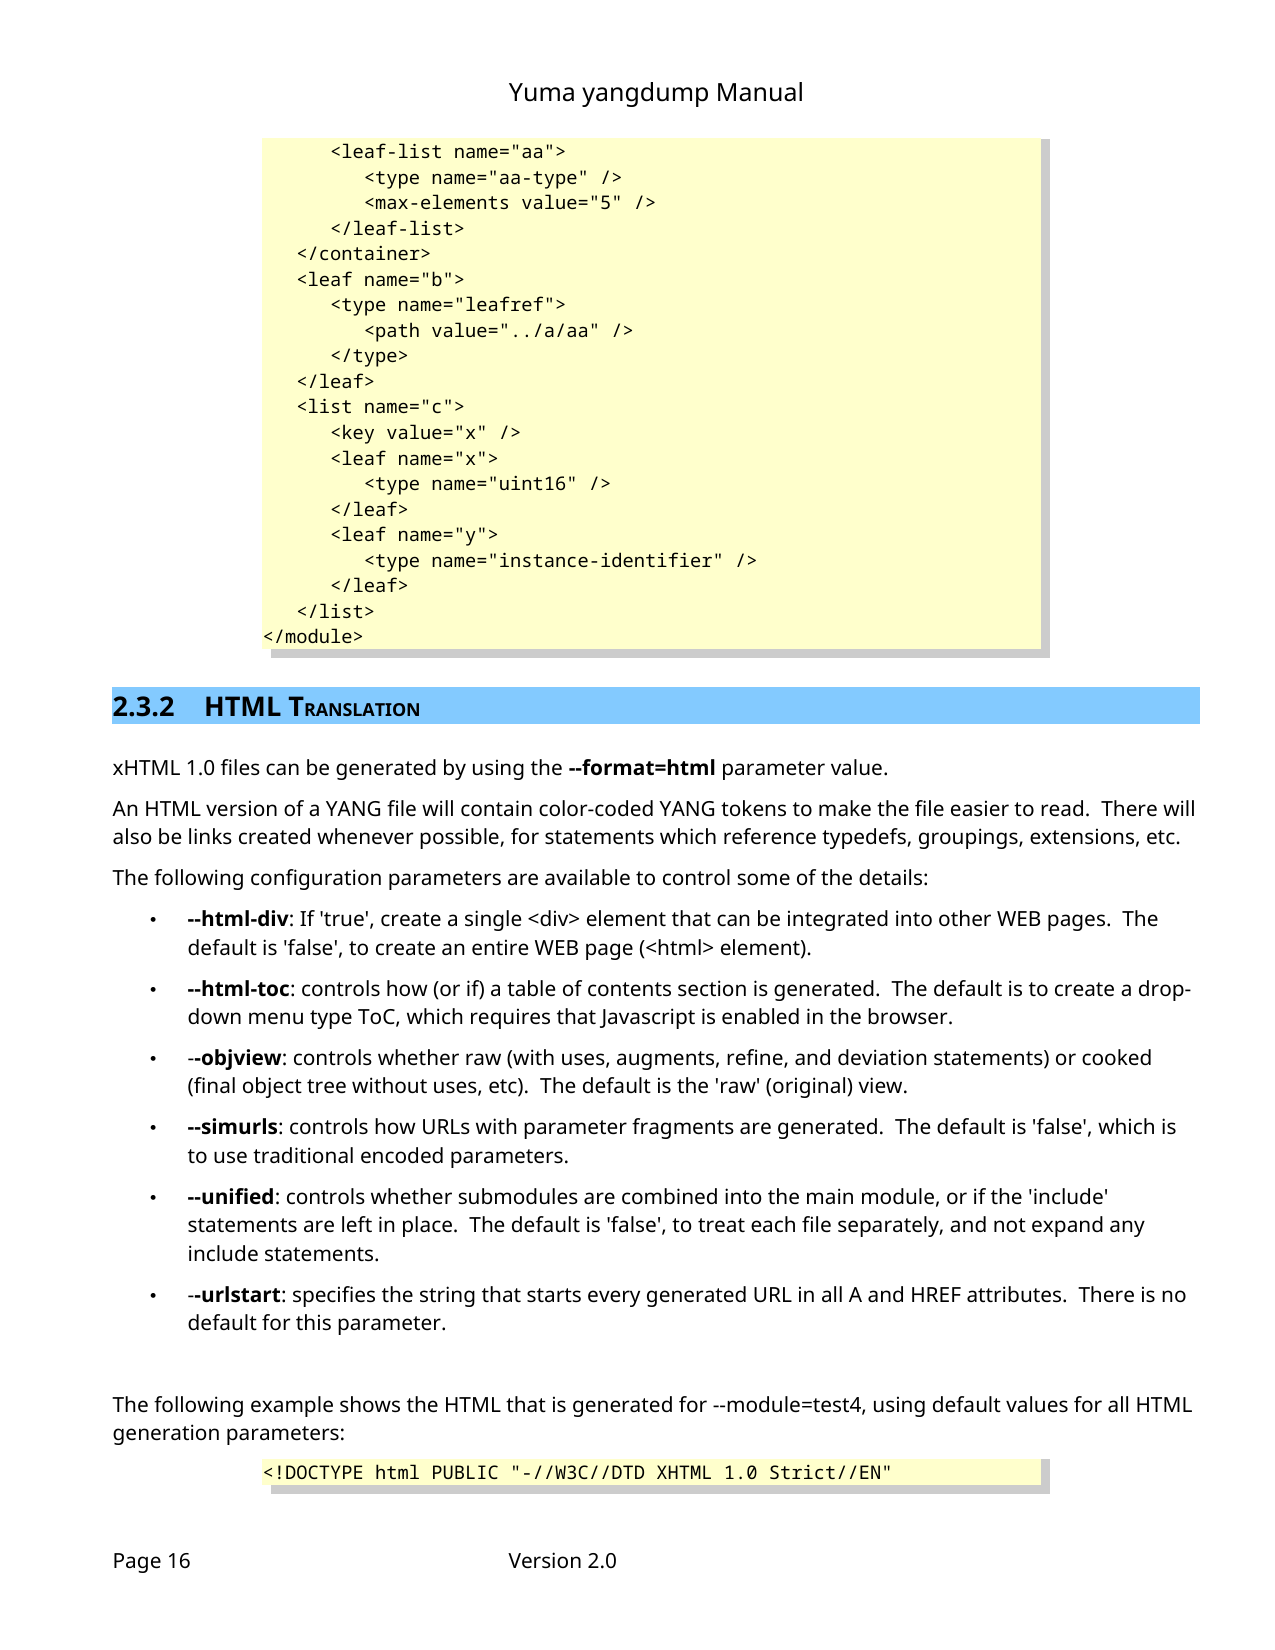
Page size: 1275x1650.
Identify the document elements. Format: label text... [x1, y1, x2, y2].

text <type name="aa-type" /> [262, 164, 1041, 189]
text <leaf name="b"> [262, 266, 1041, 292]
text </list> [262, 598, 1041, 623]
text xHTML 1.0 files can be generated by using the --format=html parameter value. [112, 753, 1200, 782]
text <leaf name="x"> [262, 445, 1041, 470]
list --simurls: controls how URLs with parameter fragments are generated. The default is 'false', which is to use traditional encoded parameters. [150, 1112, 1200, 1169]
list --urlstart: specifies the string that starts every generated URL in all A and HREF attributes. There is no default for this parameter. [150, 1280, 1200, 1337]
list --html-toc: controls how (or if) a table of contents section is generated. The default is to create a drop-down menu type ToC, which requires that Javascript is enabled in the browser. [150, 974, 1200, 1031]
text <max-elements value="5" /> [262, 189, 1041, 215]
text </leaf> [262, 368, 1041, 394]
text <list name="c"> [262, 394, 1041, 419]
text <type name="leafref"> [262, 292, 1041, 317]
text <type name="uint16" /> [262, 470, 1041, 496]
text <!DOCTYPE html PUBLIC "-//W3C//DTD XHTML 1.0 Strict//EN" [262, 1459, 1041, 1485]
text <type name="instance-identifier" /> [262, 547, 1041, 572]
text </container> [262, 241, 1041, 266]
text <leaf-list name="aa"> [262, 138, 1041, 164]
text </module> [262, 623, 1041, 649]
text The following configuration parameters are available to control some of the details: [112, 863, 1200, 892]
text </leaf> [262, 496, 1041, 521]
text An HTML version of a YANG file will contain color-coded YANG tokens to make the file easier to read. There will also be links created whenever possible, for statements which reference typedefs, groupings, extensions, etc. [112, 794, 1200, 851]
list --html-div: If 'true', create a single <div> element that can be integrated into other WEB pages. The default is 'false', to create an entire WEB page (<html> element). [150, 904, 1200, 961]
list --objview: controls whether raw (with uses, augments, refine, and deviation statements) or cooked (final object tree without uses, etc). The default is the 'raw' (original) view. [150, 1043, 1200, 1100]
text The following example shows the HTML that is generated for --module=test4, using default values for all HTML generation parameters: [112, 1390, 1200, 1447]
text </leaf> [262, 572, 1041, 598]
text </leaf-list> [262, 215, 1041, 241]
list --unified: controls whether submodules are combined into the main module, or if the 'include' statements are left in place. The default is 'false', to treat each file separately, and not expand any include statements. [150, 1182, 1200, 1267]
text <leaf name="y"> [262, 521, 1041, 547]
text <key value="x" /> [262, 419, 1041, 445]
text </type> [262, 343, 1041, 368]
text <path value="../a/aa" /> [262, 317, 1041, 343]
subtitle HTML Translation [112, 687, 1200, 724]
